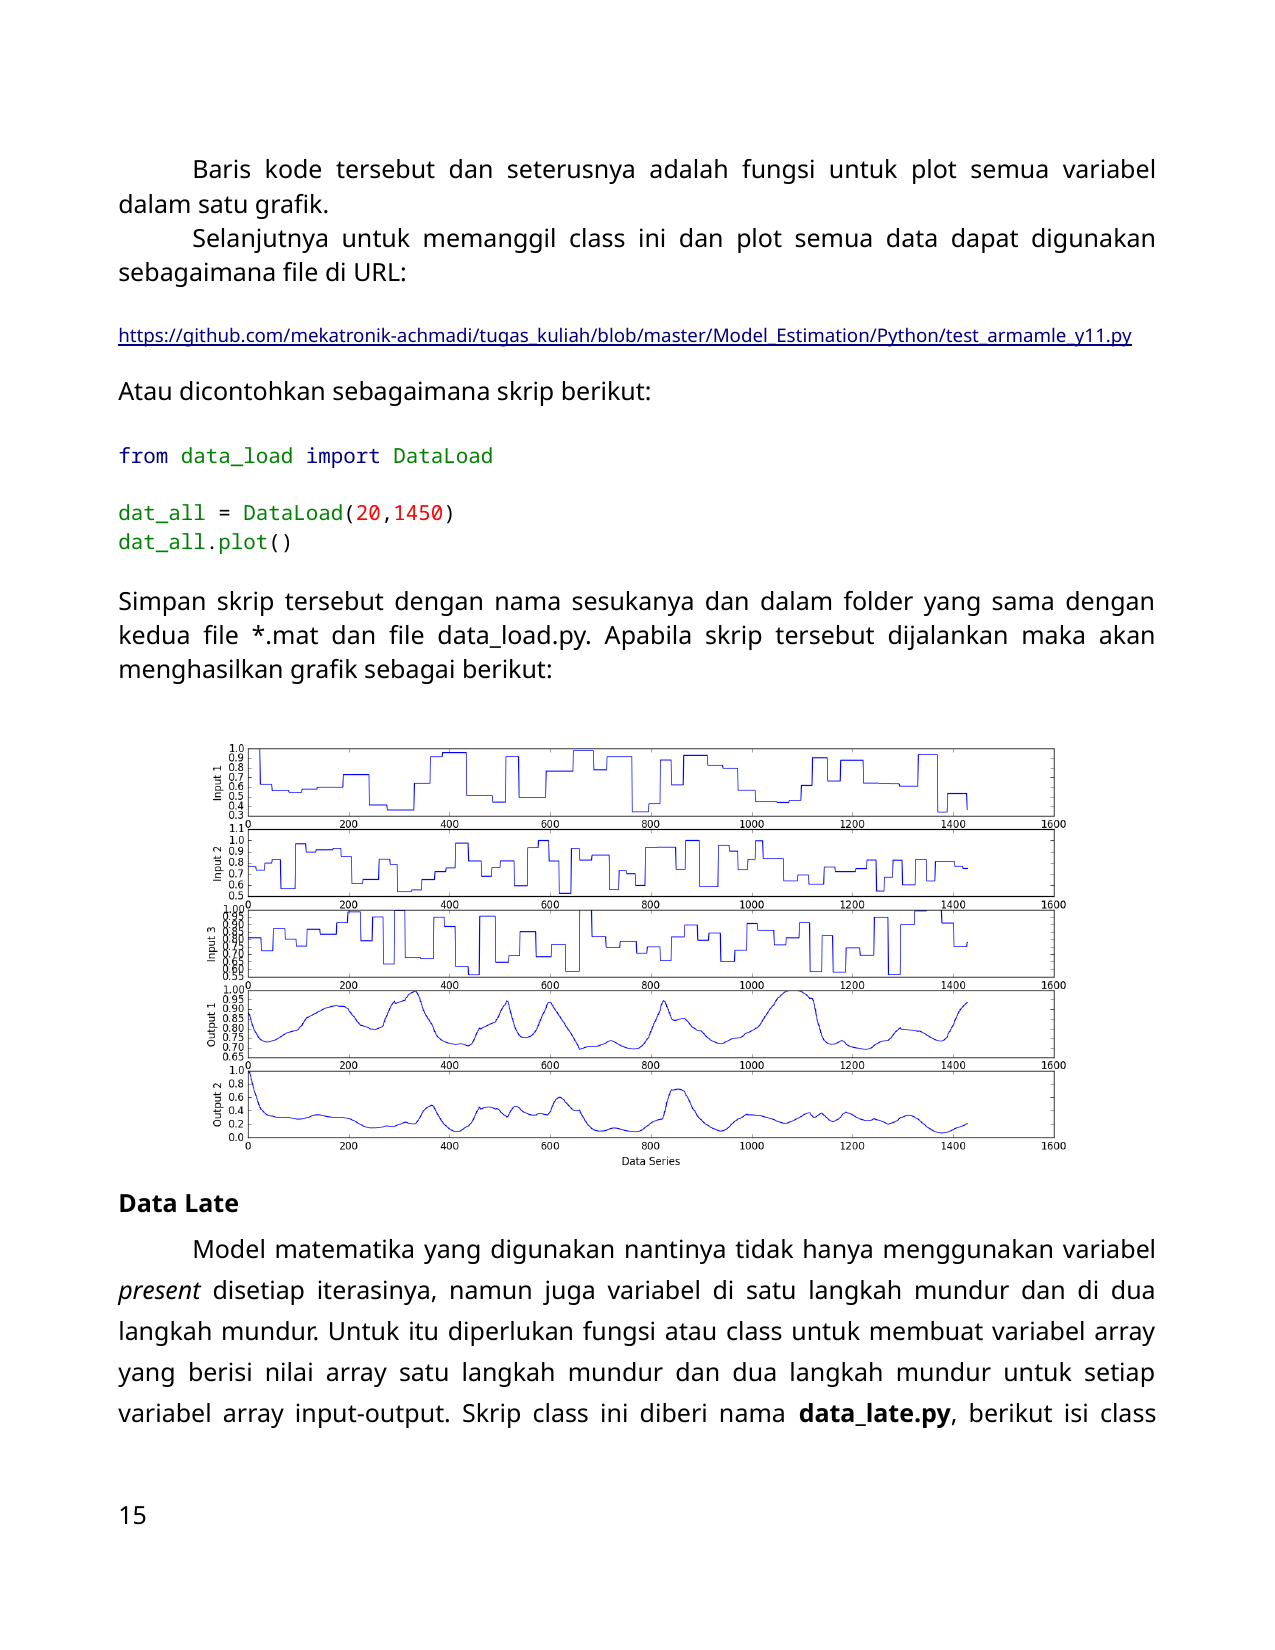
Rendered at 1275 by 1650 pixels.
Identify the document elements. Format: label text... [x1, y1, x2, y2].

subtitle Data Late [118, 1186, 1157, 1219]
text Selanjutnya untuk memanggil class ini dan plot semua data dapat digunakan sebagaimana file di URL: [118, 220, 1157, 288]
text dat_all = DataLoad(20,1450) [118, 498, 1157, 527]
text Atau dicontohkan sebagaimana skrip berikut: [118, 373, 1157, 408]
text Simpan skrip tersebut dengan nama sesukanya dan dalam folder yang sama dengan kedua file *.mat dan file data_load.py. Apabila skrip tersebut dijalankan maka akan menghasilkan grafik sebagai berikut: [118, 584, 1157, 686]
picture [118, 701, 1157, 1186]
text from data_load import DataLoad [118, 442, 1157, 470]
text dat_all.plot() [118, 527, 1157, 555]
text Baris kode tersebut dan seterusnya adalah fungsi untuk plot semua variabel dalam satu grafik. [118, 152, 1157, 220]
text https://github.com/mekatronik-achmadi/tugas_kuliah/blob/master/Model_Estimation/Python/test_armamle_y11.py [118, 322, 1157, 348]
text Model matematika yang digunakan nantinya tidak hanya menggunakan variabel present disetiap iterasinya, namun juga variabel di satu langkah mundur dan di dua langkah mundur. Untuk itu diperlukan fungsi atau class untuk membuat variabel array yang berisi nilai array satu langkah mundur dan dua langkah mundur untuk setiap variabel array input-output. Skrip class ini diberi nama data_late.py, berikut isi class [118, 1232, 1157, 1429]
